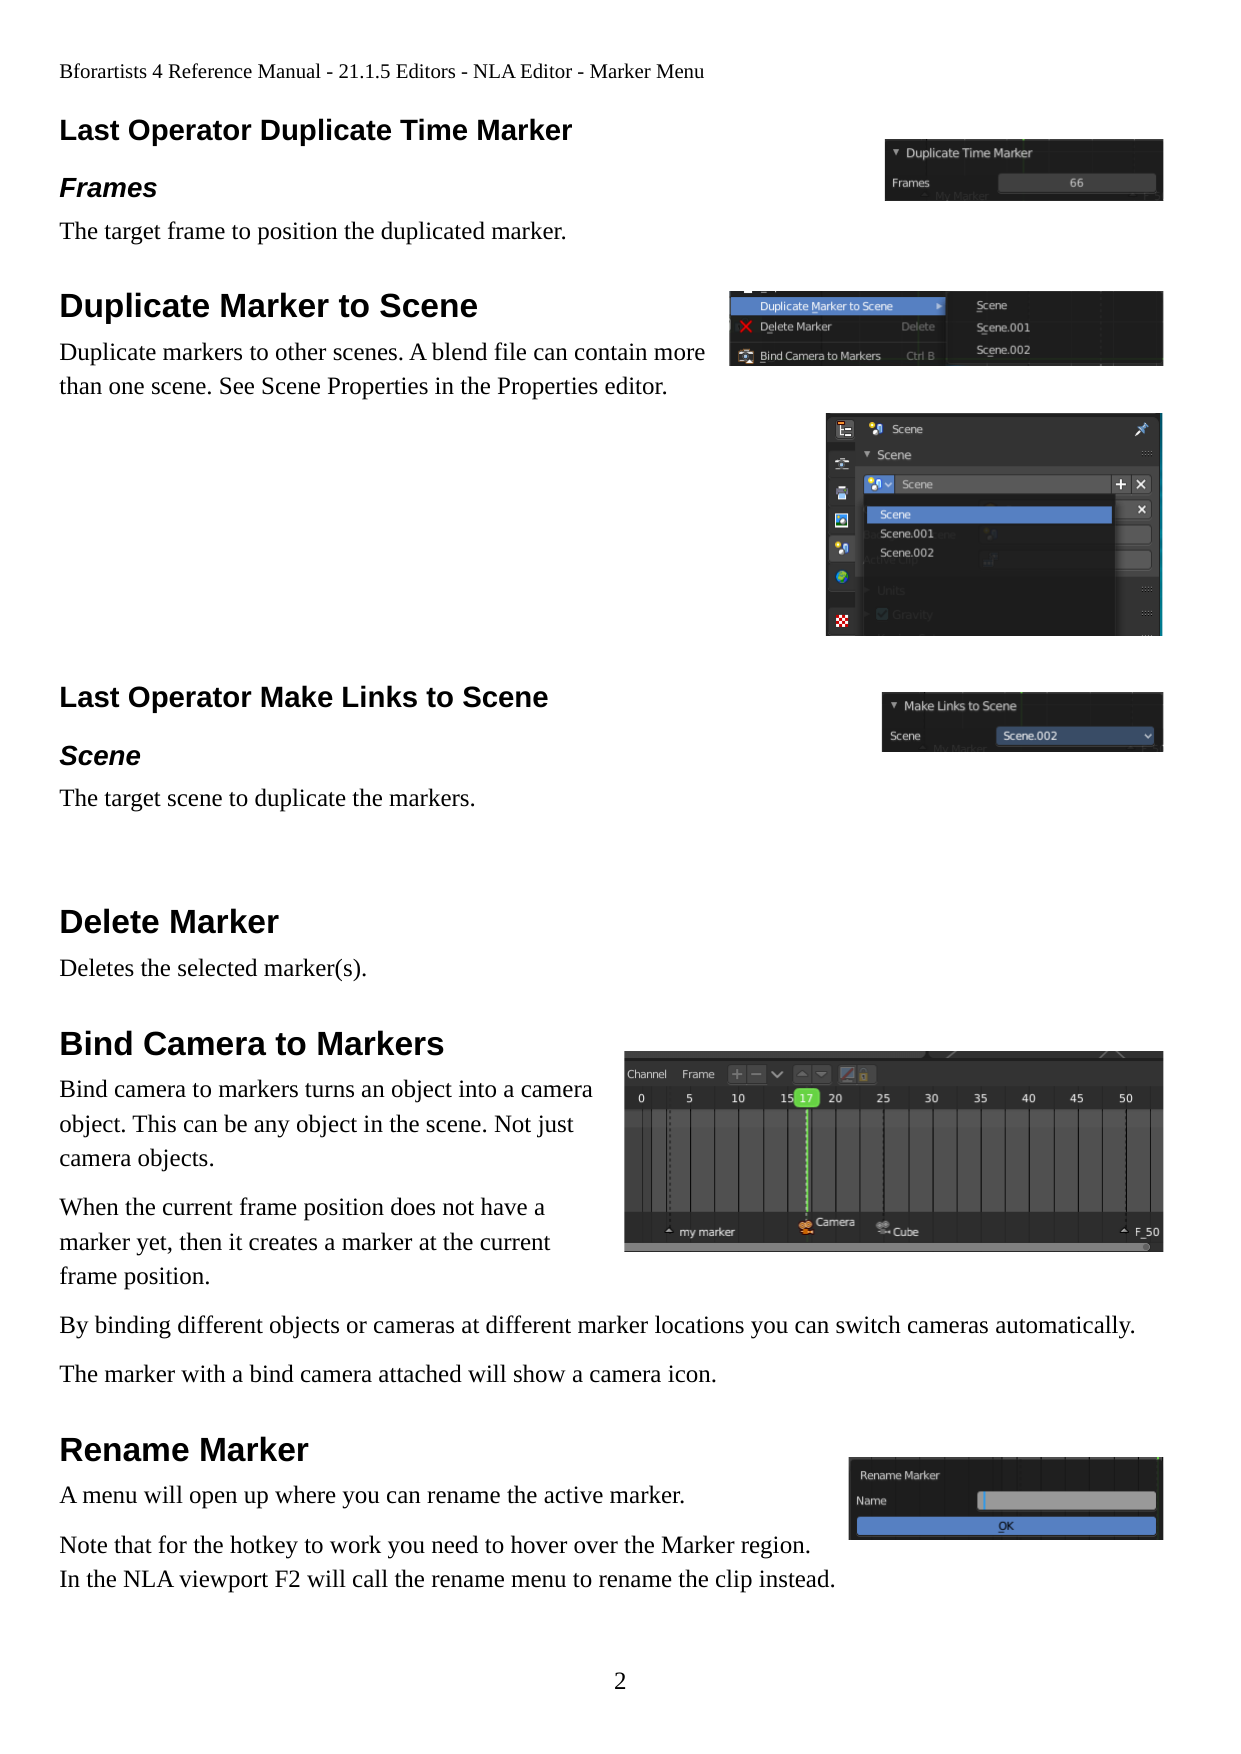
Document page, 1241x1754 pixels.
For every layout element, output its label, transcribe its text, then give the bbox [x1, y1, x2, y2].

text When the current frame position does not have a marker yet, then it creates a marker at the current frame position. [59, 1192, 1181, 1290]
picture [825, 413, 1163, 636]
picture [848, 1457, 1164, 1540]
text By binding different objects or cameras at different marker locations you can switch cameras automatically. [59, 1311, 1181, 1339]
picture [624, 1051, 1164, 1252]
picture [884, 139, 1164, 201]
subtitle Delete Marker [59, 902, 1181, 941]
text Duplicate markers to other scenes. A blend file can contain more than one scene. See Scene Properties in the Properties editor. [59, 337, 1181, 400]
subtitle Duplicate Marker to Scene [59, 286, 1181, 324]
subtitle Rename Marker [59, 1429, 1181, 1468]
text A menu will open up where you can rename the active marker. [59, 1481, 848, 1509]
text The target scene to duplicate the markers. [59, 783, 1181, 812]
text The marker with a bind camera attached will show a camera icon. [59, 1359, 1181, 1388]
picture [881, 692, 1164, 752]
subtitle Frames [59, 171, 1181, 203]
subtitle Bind Camera to Markers [59, 1023, 1181, 1062]
picture [729, 291, 1164, 366]
subtitle Last Operator Make Links to Scene [59, 680, 1181, 714]
text Note that for the hotkey to work you need to hover over the Marker region. In the NLA viewport F2 will call the rename menu to rename the clip instead. [59, 1530, 1181, 1593]
text The target frame to position the duplicated marker. [59, 216, 1181, 244]
subtitle Last Operator Duplicate Time Marker [59, 113, 1181, 146]
subtitle Scene [59, 739, 1181, 771]
text Bind camera to markers turns an object into a camera object. This can be any object in the scene. Not just camera objects. [59, 1074, 624, 1172]
text Deletes the selected marker(s). [59, 953, 1181, 982]
